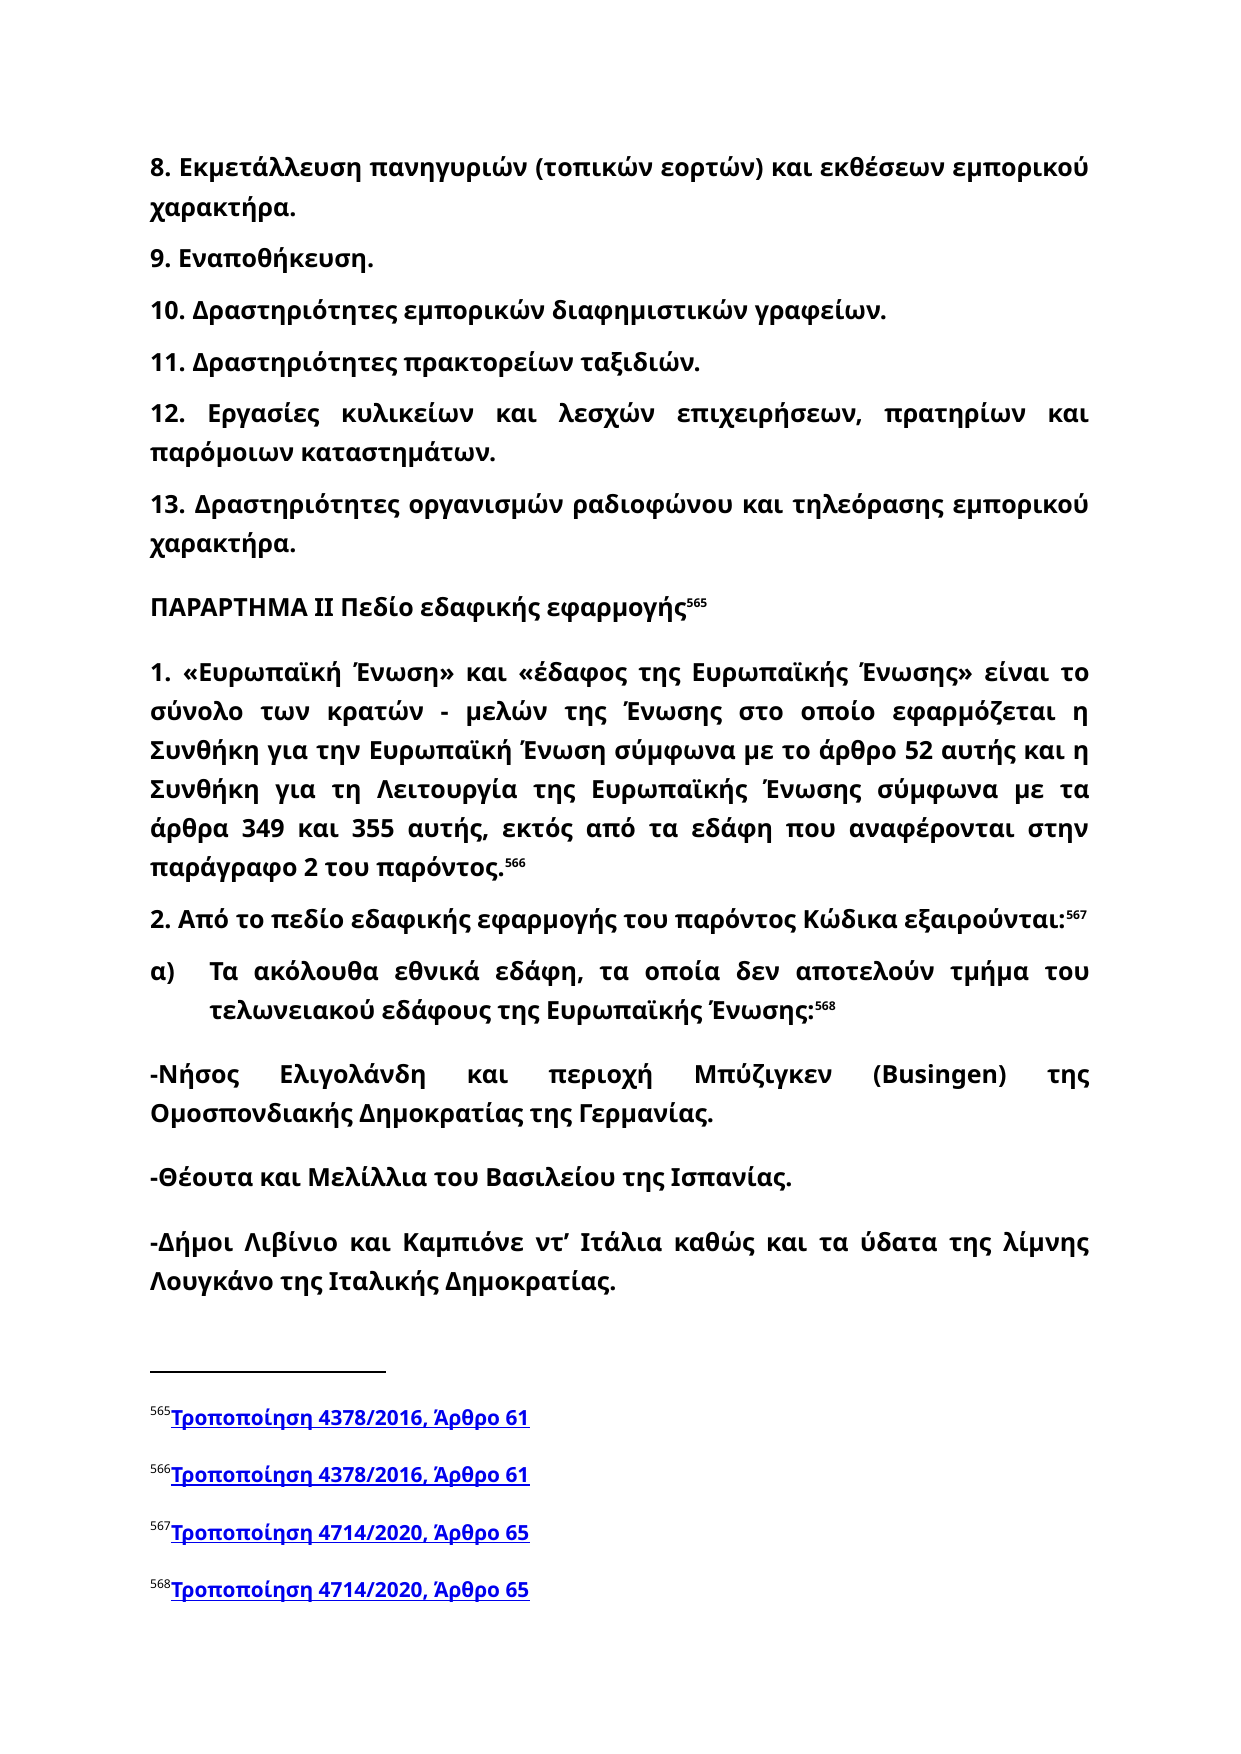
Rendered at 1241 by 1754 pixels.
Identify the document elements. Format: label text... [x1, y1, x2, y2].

text 2. Από το πεδίο εδαφικής εφαρμογής του παρόντος Κώδικα εξαιρούνται: [150, 902, 1090, 936]
text 8. Εκμετάλλευση πανηγυριών (τοπικών εορτών) και εκθέσεων εμπορικού χαρακτήρα. [150, 150, 1090, 223]
text 13. Δραστηριότητες οργανισμών ραδιοφώνου και τηλεόρασης εμπορικού χαρακτήρα. [150, 487, 1090, 560]
text Τροποποίηση 4714/2020, Άρθρο 65 [150, 1518, 1090, 1546]
text 10. Δραστηριότητες εμπορικών διαφημιστικών γραφείων. [150, 292, 1090, 327]
list α) Τα ακόλουθα εθνικά εδάφη, τα οποία δεν αποτελούν τμήμα του τελωνειακού εδάφους της Ευρωπαϊκής Ένωσης: [150, 953, 1090, 1027]
text Τροποποίηση 4378/2016, Άρθρο 61 [150, 1460, 1090, 1489]
text 1. «Ευρωπαϊκή Ένωση» και «έδαφος της Ευρωπαϊκής Ένωσης» είναι το σύνολο των κρατών - μελών της Ένωσης στο οποίο εφαρμόζεται η Συνθήκη για την Ευρωπαϊκή Ένωση σύμφωνα με το άρθρο 52 αυτής και η Συνθήκη για τη Λειτουργία της Ευρωπαϊκής Ένωσης σύμφωνα με τα άρθρα 349 και 355 αυτής, εκτός από τα εδάφη που αναφέρονται στην παράγραφο 2 του παρόντος. [150, 654, 1090, 884]
text -Νήσος Ελιγολάνδη και περιοχή Μπύζιγκεν (Busingen) της Ομοσπονδιακής Δημοκρατίας της Γερμανίας. [150, 1057, 1090, 1130]
text Τροποποίηση 4378/2016, Άρθρο 61 [150, 1403, 1090, 1431]
text 11. Δραστηριότητες πρακτορείων ταξιδιών. [150, 344, 1090, 378]
text -Θέουτα και Μελίλλια του Βασιλείου της Ισπανίας. [150, 1160, 1090, 1194]
text ΠΑΡΑΡΤΗΜΑ II Πεδίο εδαφικής εφαρμογής [150, 590, 1090, 624]
text Τροποποίηση 4714/2020, Άρθρο 65 [150, 1576, 1090, 1604]
text 12. Εργασίες κυλικείων και λεσχών επιχειρήσεων, πρατηρίων και παρόμοιων καταστημάτων. [150, 396, 1090, 469]
text -Δήμοι Λιβίνιο και Καμπιόνε ντ’ Ιτάλια καθώς και τα ύδατα της λίμνης Λουγκάνο της Ιταλικής Δημοκρατίας. [150, 1224, 1090, 1297]
text 9. Εναποθήκευση. [150, 241, 1090, 275]
